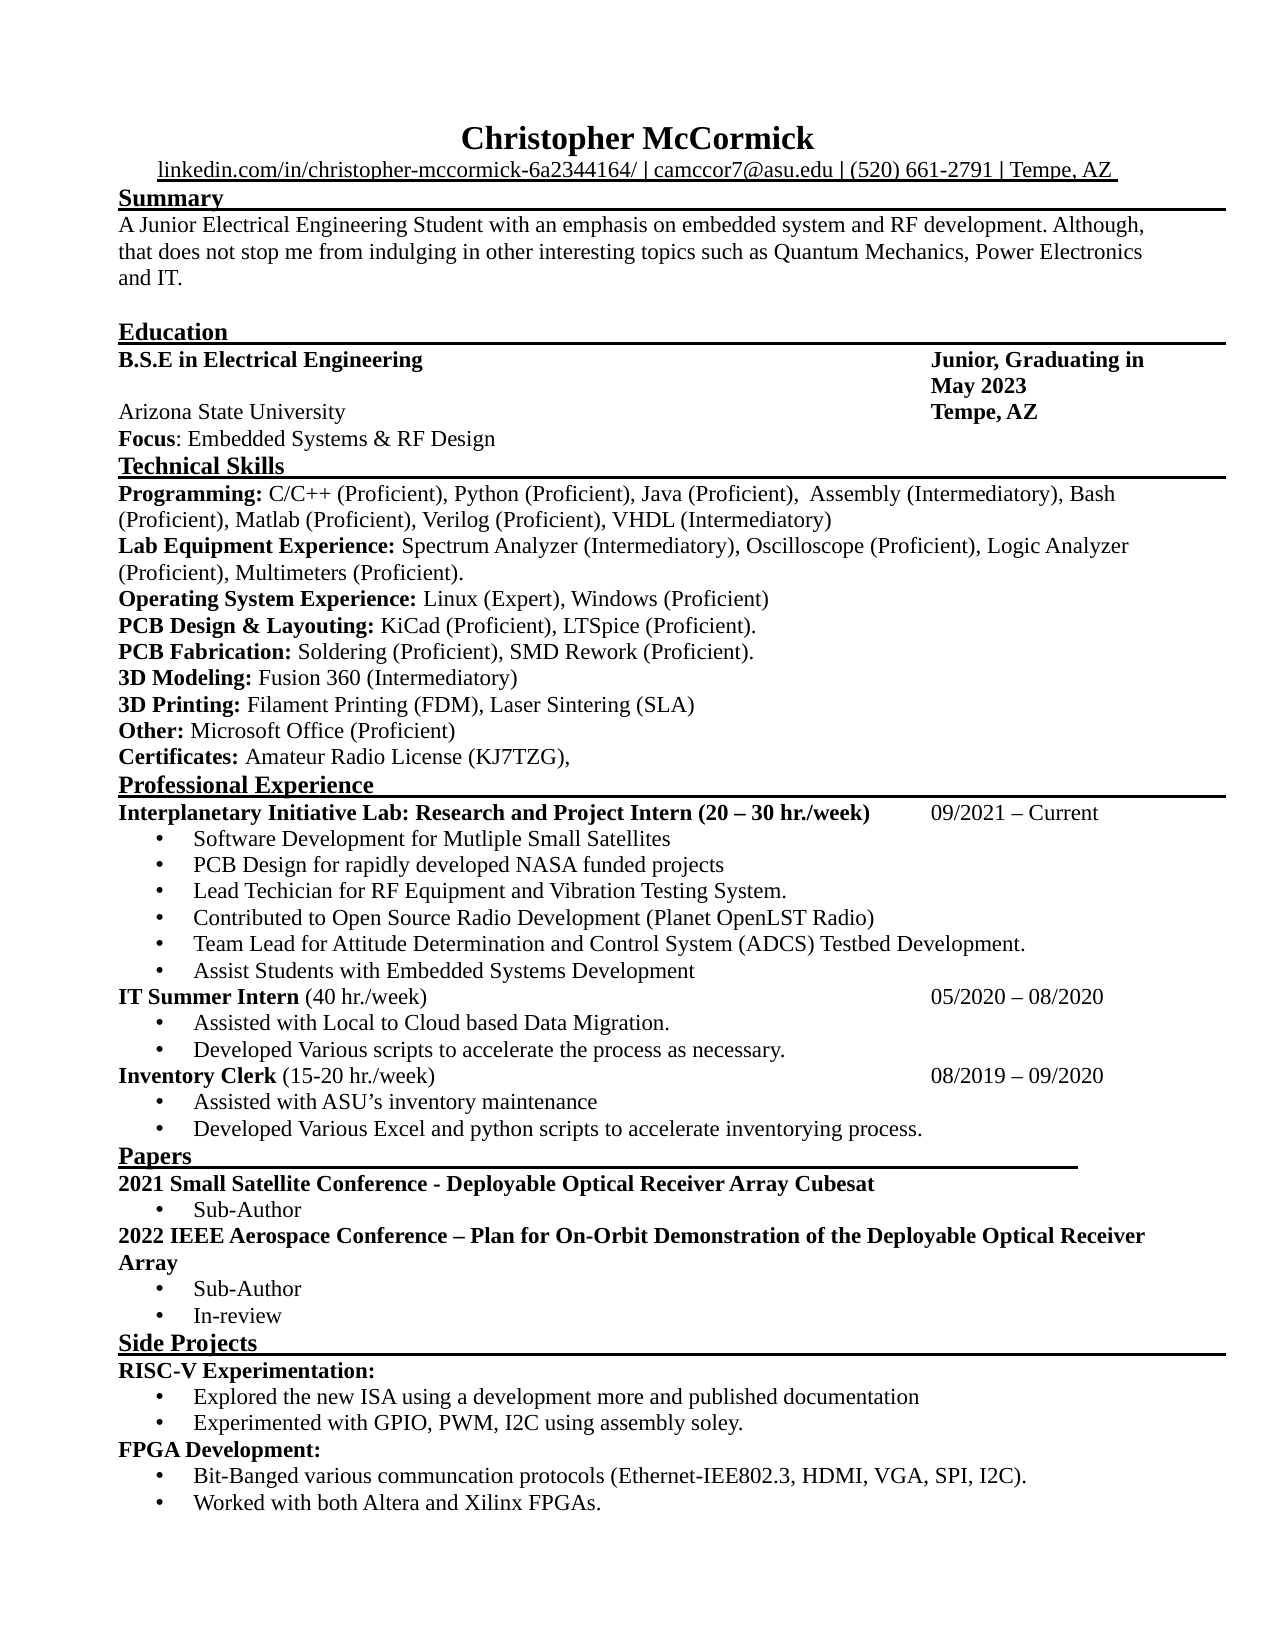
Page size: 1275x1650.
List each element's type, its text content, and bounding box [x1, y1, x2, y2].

text PCB Design & Layouting: KiCad (Proficient), LTSpice (Proficient). [118, 612, 1157, 638]
text Papers [118, 1141, 1157, 1170]
list Team Lead for Attitude Determination and Control System (ADCS) Testbed Development. [156, 930, 1157, 957]
text Operating System Experience: Linux (Expert), Windows (Proficient) [118, 585, 1157, 612]
text 3D Printing: Filament Printing (FDM), Laser Sintering (SLA) [118, 691, 1157, 717]
list Sub-Author [156, 1275, 1157, 1302]
text Certificates: Amateur Radio License (KJ7TZG), [118, 743, 1157, 770]
text Christopher McCormick [118, 118, 1157, 156]
list Contributed to Open Source Radio Development (Planet OpenLST Radio) [156, 904, 1157, 930]
list Assisted with ASU’s inventory maintenance [156, 1088, 1157, 1115]
text PCB Fabrication: Soldering (Proficient), SMD Rework (Proficient). [118, 638, 1157, 664]
text 2022 IEEE Aerospace Conference – Plan for On-Orbit Demonstration of the Deployable Optical Receiver Array [118, 1223, 1157, 1275]
list Developed Various Excel and python scripts to accelerate inventorying process. [156, 1115, 1157, 1141]
text 3D Modeling: Fusion 360 (Intermediatory) [118, 664, 1157, 691]
list Experimented with GPIO, PWM, I2C using assembly soley. [156, 1409, 1157, 1436]
text Summary [118, 183, 1157, 208]
text Side Projects [118, 1328, 1157, 1353]
text IT Summer Intern (40 hr./week) 05/2020 – 08/2020 [118, 983, 1157, 1009]
list Assist Students with Embedded Systems Development [156, 957, 1157, 983]
text Lab Equipment Experience: Spectrum Analyzer (Intermediatory), Oscilloscope (Proficient), Logic Analyzer (Proficient), Multimeters (Proficient). [118, 533, 1157, 585]
list Assisted with Local to Cloud based Data Migration. [156, 1009, 1157, 1036]
list Software Development for Mutliple Small Satellites [156, 825, 1157, 851]
list Developed Various scripts to accelerate the process as necessary. [156, 1036, 1157, 1062]
list Sub-Author [156, 1196, 1157, 1223]
text Technical Skills [118, 451, 1157, 476]
text Arizona State University Tempe, AZ [118, 398, 1157, 425]
list PCB Design for rapidly developed NASA funded projects [156, 851, 1157, 878]
text Inventory Clerk (15-20 hr./week) 08/2019 – 09/2020 [118, 1062, 1157, 1088]
text FPGA Development: [118, 1436, 1157, 1462]
text 2021 Small Satellite Conference - Deployable Optical Receiver Array Cubesat [118, 1170, 1157, 1196]
list Explored the new ISA using a development more and published documentation [156, 1383, 1157, 1409]
text linkedin.com/in/christopher-mccormick-6a2344164/ | camccor7@asu.edu | (520) 661-2791 | Tempe, AZ [118, 156, 1157, 183]
list Bit-Banged various communcation protocols (Ethernet-IEE802.3, HDMI, VGA, SPI, I2C). [156, 1462, 1157, 1488]
text Professional Experience [118, 770, 1157, 795]
text RISC-V Experimentation: [118, 1357, 1157, 1383]
list In-review [156, 1302, 1157, 1328]
text Focus: Embedded Systems & RF Design [118, 425, 1157, 451]
text Other: Microsoft Office (Proficient) [118, 717, 1157, 743]
list Worked with both Altera and Xilinx FPGAs. [156, 1488, 1157, 1515]
text Education [118, 317, 1157, 342]
text B.S.E in Electrical Engineering Junior, Graduating in May 2023 [118, 346, 1157, 398]
text Interplanetary Initiative Lab: Research and Project Intern (20 – 30 hr./week) 09/2021 – Current [118, 798, 1157, 825]
text Programming: C/C++ (Proficient), Python (Proficient), Java (Proficient), Assembly (Intermediatory), Bash (Proficient), Matlab (Proficient), Verilog (Proficient), VHDL (Intermediatory) [118, 480, 1157, 533]
text A Junior Electrical Engineering Student with an emphasis on embedded system and RF development. Although, that does not stop me from indulging in other interesting topics such as Quantum Mechanics, Power Electronics and IT. [118, 212, 1157, 291]
list Lead Techician for RF Equipment and Vibration Testing System. [156, 878, 1157, 904]
